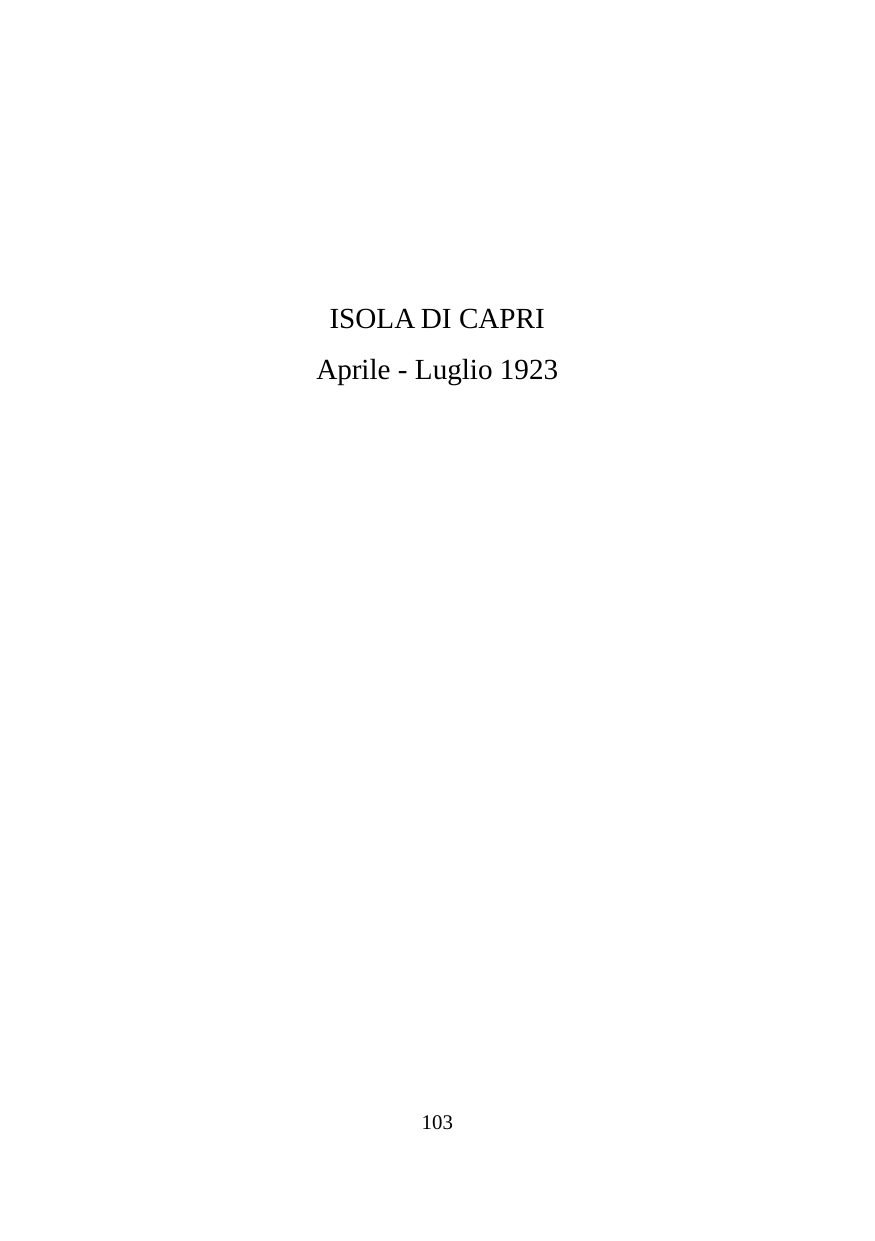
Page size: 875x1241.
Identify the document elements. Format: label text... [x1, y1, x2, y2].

text Aprile - Luglio 1923 [106, 352, 768, 386]
text ISOLA DI CAPRI [106, 301, 768, 335]
